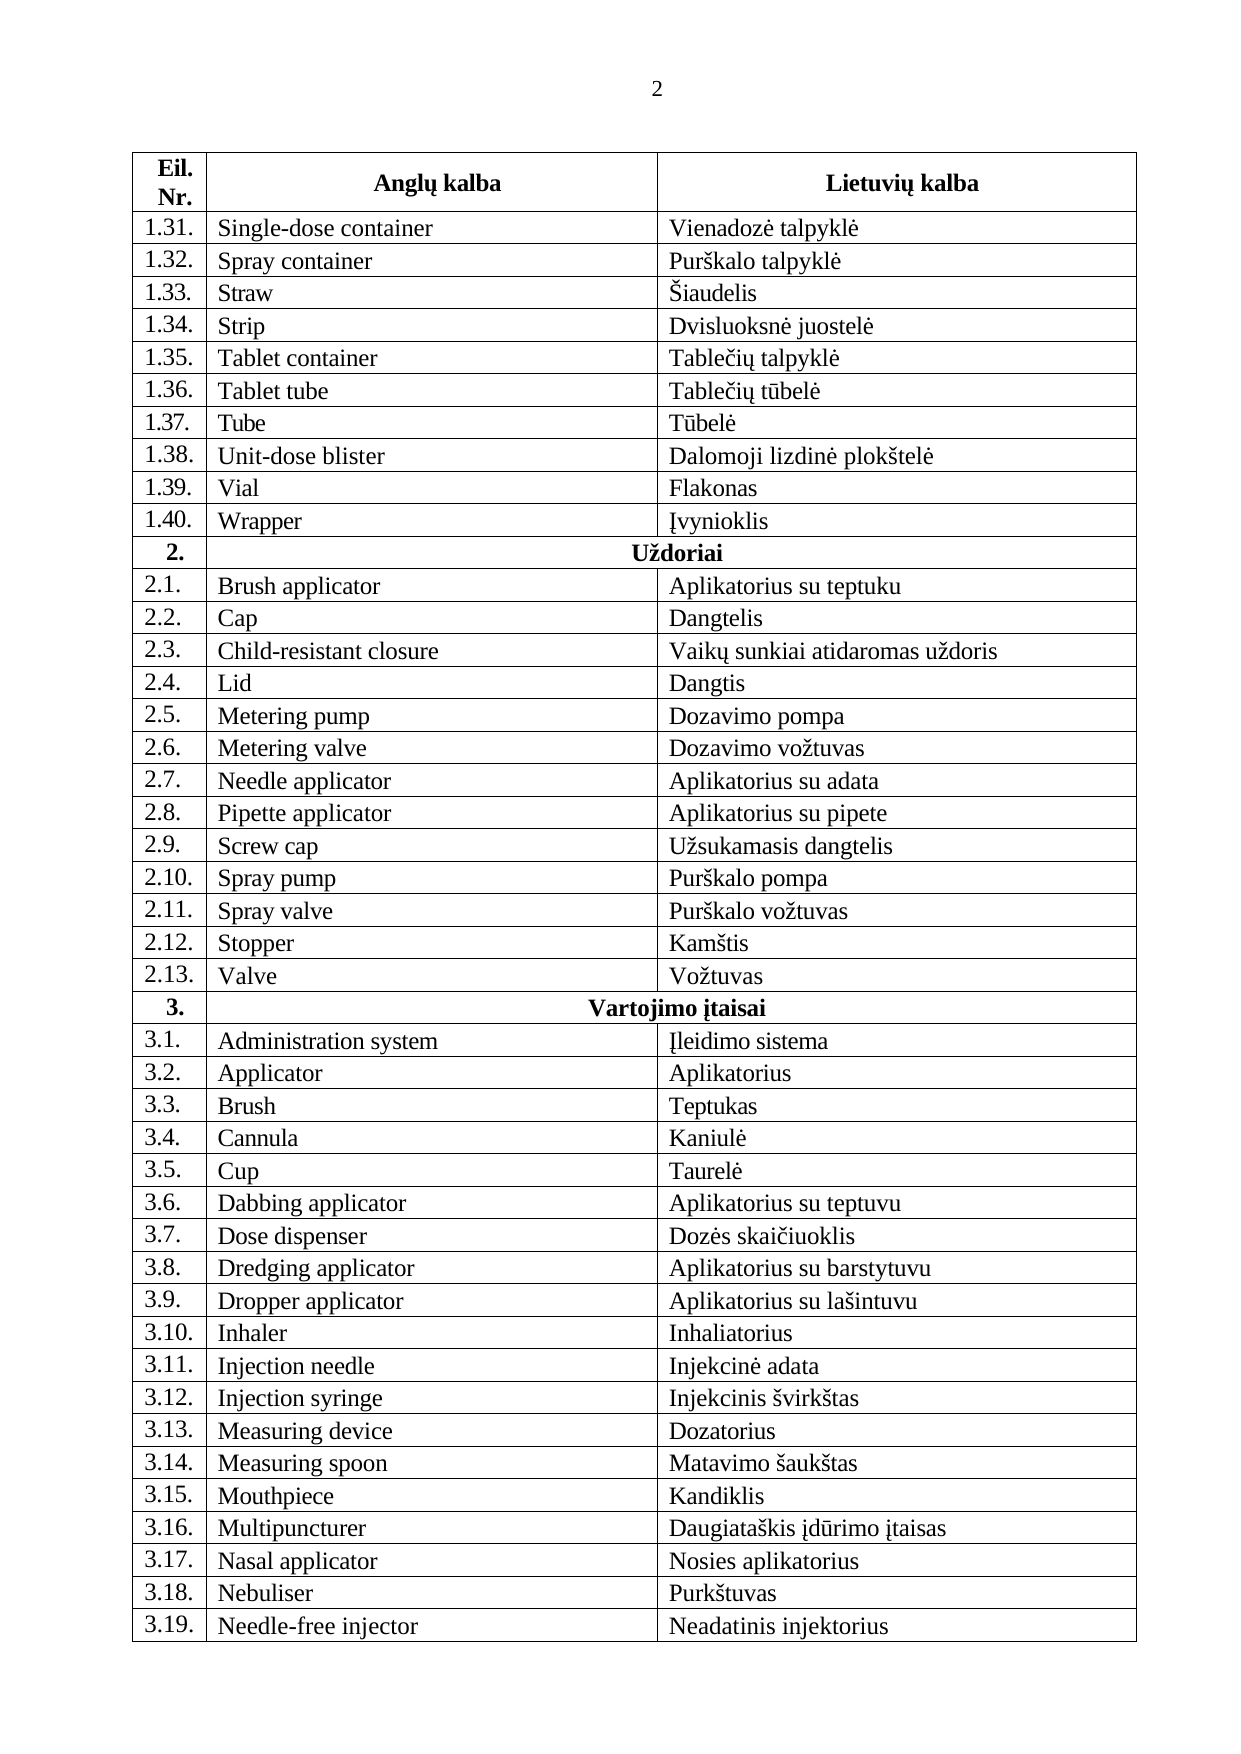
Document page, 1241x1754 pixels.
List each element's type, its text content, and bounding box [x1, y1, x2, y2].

table_cell Dredging applicator [207, 1252, 657, 1283]
table_cell Kandiklis [658, 1479, 1136, 1511]
table_cell Purškalo pompa [658, 862, 1136, 893]
table_header Eil. Nr. [133, 153, 206, 211]
table_cell Brush [207, 1089, 657, 1121]
table_cell 1.32. [133, 244, 206, 276]
table_cell Dozavimo vožtuvas [658, 732, 1136, 763]
table_cell 3.1. [133, 1024, 206, 1056]
table_cell 3.18. [133, 1577, 206, 1608]
table_cell 3.11. [133, 1349, 206, 1381]
table_cell Dozės skaičiuoklis [658, 1219, 1136, 1251]
table_cell Kaniulė [658, 1122, 1136, 1153]
table_cell 3.14. [133, 1447, 206, 1478]
table_cell Teptukas [658, 1089, 1136, 1121]
table_cell 2.3. [133, 634, 206, 666]
table_cell Dangtis [658, 667, 1136, 698]
table_cell Aplikatorius su lašintuvu [658, 1284, 1136, 1316]
table_cell 2.6. [133, 732, 206, 763]
table_cell Dose dispenser [207, 1219, 657, 1251]
table_cell Nebuliser [207, 1577, 657, 1608]
table_header Lietuvių kalba [658, 153, 1136, 211]
table_header Anglų kalba [207, 153, 657, 211]
table_cell Aplikatorius su teptuku [658, 569, 1136, 601]
table_cell 1.33. [133, 277, 206, 308]
table_cell Dozavimo pompa [658, 699, 1136, 731]
table_cell 2. [133, 537, 206, 568]
table_cell Multipuncturer [207, 1512, 657, 1543]
table_cell Vartojimo įtaisai [207, 992, 1136, 1023]
table_cell Tablečių tūbelė [658, 374, 1136, 406]
table_cell Vial [207, 472, 657, 503]
table_cell Metering valve [207, 732, 657, 763]
table_cell Dvisluoksnė juostelė [658, 309, 1136, 341]
table_cell Unit-dose blister [207, 439, 657, 471]
table_cell Purškalo vožtuvas [658, 894, 1136, 926]
table_cell Nasal applicator [207, 1544, 657, 1576]
table_cell Brush applicator [207, 569, 657, 601]
table_cell Dalomoji lizdinė plokštelė [658, 439, 1136, 471]
table_cell Tūbelė [658, 407, 1136, 438]
table_cell Tube [207, 407, 657, 438]
table_cell Vožtuvas [658, 959, 1136, 991]
table_cell Metering pump [207, 699, 657, 731]
table_cell 1.38. [133, 439, 206, 471]
table_cell 3. [133, 992, 206, 1023]
table_cell Valve [207, 959, 657, 991]
table_cell 1.40. [133, 504, 206, 536]
table_cell Dabbing applicator [207, 1187, 657, 1218]
table_cell Tablečių talpyklė [658, 342, 1136, 373]
table_cell Cap [207, 602, 657, 633]
table_cell Injekcinis švirkštas [658, 1382, 1136, 1413]
table_cell Administration system [207, 1024, 657, 1056]
table_cell 2.4. [133, 667, 206, 698]
table_cell Dozatorius [658, 1414, 1136, 1446]
table_cell Strip [207, 309, 657, 341]
table_cell Needle applicator [207, 764, 657, 796]
table_cell Injection syringe [207, 1382, 657, 1413]
table_cell Užsukamasis dangtelis [658, 829, 1136, 861]
table_cell Inhaler [207, 1317, 657, 1348]
table_cell 2.10. [133, 862, 206, 893]
table_cell Vaikų sunkiai atidaromas uždoris [658, 634, 1136, 666]
table_cell 3.3. [133, 1089, 206, 1121]
table_cell Kamštis [658, 927, 1136, 958]
table_cell Injekcinė adata [658, 1349, 1136, 1381]
table_cell 3.15. [133, 1479, 206, 1511]
table_cell Tablet container [207, 342, 657, 373]
table_cell Tablet tube [207, 374, 657, 406]
table_cell Nosies aplikatorius [658, 1544, 1136, 1576]
table_cell Applicator [207, 1057, 657, 1088]
table_cell Child-resistant closure [207, 634, 657, 666]
table_cell 1.37. [133, 407, 206, 438]
table_cell Dropper applicator [207, 1284, 657, 1316]
table_cell Pipette applicator [207, 797, 657, 828]
table_cell Measuring device [207, 1414, 657, 1446]
table_cell 3.16. [133, 1512, 206, 1543]
table_cell Injection needle [207, 1349, 657, 1381]
table_cell 3.6. [133, 1187, 206, 1218]
table_cell 3.5. [133, 1154, 206, 1186]
table_cell Aplikatorius [658, 1057, 1136, 1088]
table_cell 3.2. [133, 1057, 206, 1088]
table_cell Dangtelis [658, 602, 1136, 633]
table_cell Šiaudelis [658, 277, 1136, 308]
table_cell 3.13. [133, 1414, 206, 1446]
table_cell 3.9. [133, 1284, 206, 1316]
table_cell 2.2. [133, 602, 206, 633]
table_cell 1.39. [133, 472, 206, 503]
table_cell 3.17. [133, 1544, 206, 1576]
table_cell 1.36. [133, 374, 206, 406]
table_cell 2.8. [133, 797, 206, 828]
table_cell 1.35. [133, 342, 206, 373]
table_cell 3.7. [133, 1219, 206, 1251]
table_cell 3.8. [133, 1252, 206, 1283]
table_cell Matavimo šaukštas [658, 1447, 1136, 1478]
table_cell 2.1. [133, 569, 206, 601]
table_cell Aplikatorius su pipete [658, 797, 1136, 828]
table_cell Įleidimo sistema [658, 1024, 1136, 1056]
table_cell Mouthpiece [207, 1479, 657, 1511]
table_cell Vienadozė talpyklė [658, 212, 1136, 243]
table_cell Measuring spoon [207, 1447, 657, 1478]
table_cell 1.31. [133, 212, 206, 243]
table_cell Inhaliatorius [658, 1317, 1136, 1348]
table_cell 3.19. [133, 1609, 206, 1641]
table_cell Flakonas [658, 472, 1136, 503]
table_cell Daugiataškis įdūrimo įtaisas [658, 1512, 1136, 1543]
table_cell Spray pump [207, 862, 657, 893]
table_cell Wrapper [207, 504, 657, 536]
table_cell Spray valve [207, 894, 657, 926]
table_cell Įvynioklis [658, 504, 1136, 536]
table_cell 3.4. [133, 1122, 206, 1153]
table_cell Stopper [207, 927, 657, 958]
table_cell 3.10. [133, 1317, 206, 1348]
table_cell 3.12. [133, 1382, 206, 1413]
table_cell 2.5. [133, 699, 206, 731]
table_cell Taurelė [658, 1154, 1136, 1186]
table_cell 1.34. [133, 309, 206, 341]
table_cell 2.7. [133, 764, 206, 796]
table_cell 2.11. [133, 894, 206, 926]
table_cell Straw [207, 277, 657, 308]
table_cell Uždoriai [207, 537, 1136, 568]
table_cell 2.12. [133, 927, 206, 958]
table_cell Aplikatorius su adata [658, 764, 1136, 796]
table_cell Neadatinis injektorius [658, 1609, 1136, 1641]
table_cell Purškalo talpyklė [658, 244, 1136, 276]
table_cell Lid [207, 667, 657, 698]
table_cell 2.13. [133, 959, 206, 991]
table_cell Screw cap [207, 829, 657, 861]
table_cell Cup [207, 1154, 657, 1186]
table_cell Aplikatorius su teptuvu [658, 1187, 1136, 1218]
table_cell Purkštuvas [658, 1577, 1136, 1608]
table_cell Needle-free injector [207, 1609, 657, 1641]
table_cell 2.9. [133, 829, 206, 861]
table_cell Cannula [207, 1122, 657, 1153]
table_cell Spray container [207, 244, 657, 276]
table_cell Aplikatorius su barstytuvu [658, 1252, 1136, 1283]
table_cell Single-dose container [207, 212, 657, 243]
